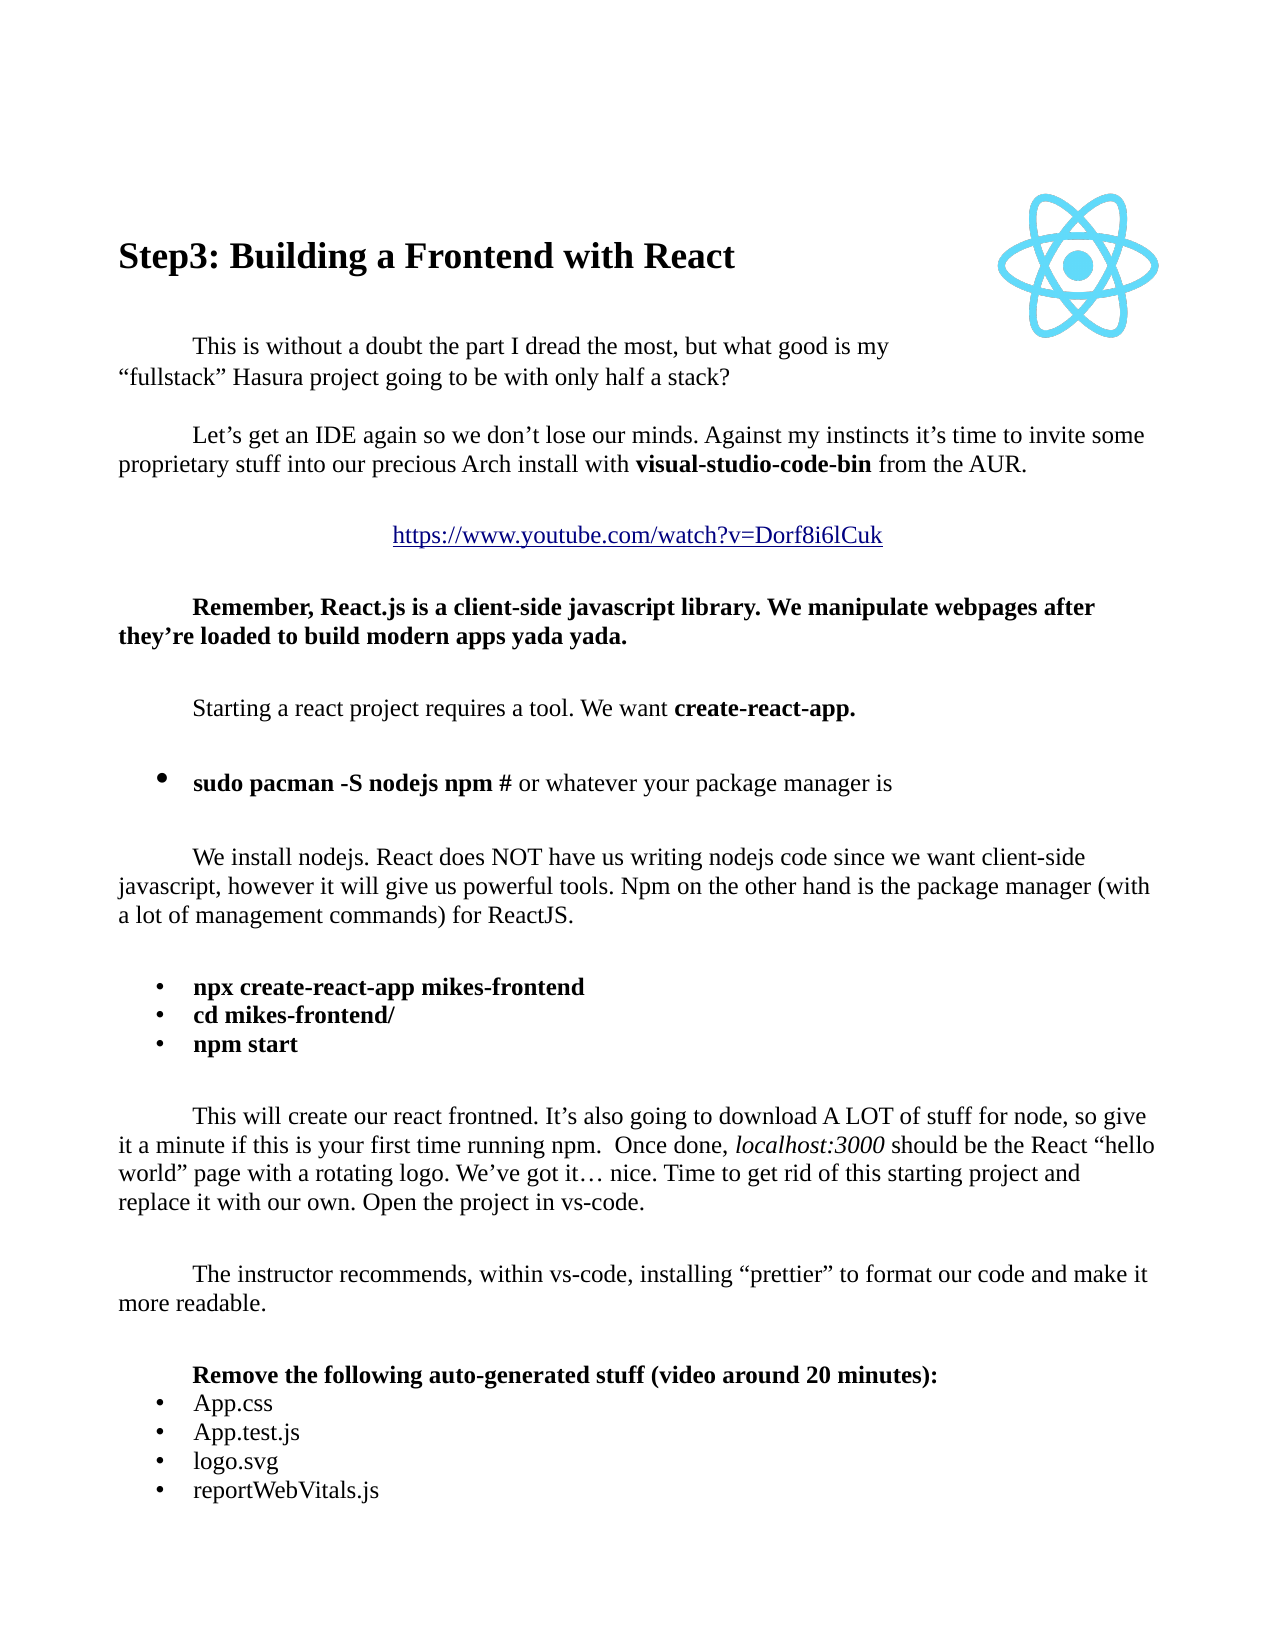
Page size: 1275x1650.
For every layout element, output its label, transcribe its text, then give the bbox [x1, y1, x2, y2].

text This is without a doubt the part I dread the most, but what good is my “fullstack” Hasura project going to be with only half a stack? [118, 319, 1157, 391]
list npm start [156, 1029, 1157, 1058]
text https://www.youtube.com/watch?v=Dorf8i6lCuk [118, 521, 1157, 549]
list cd mikes-frontend/ [156, 1000, 1157, 1029]
list reportWebVitals.js [156, 1475, 1157, 1503]
list App.css [156, 1388, 1157, 1417]
list sudo pacman -S nodejs npm # or whatever your package manager is [156, 765, 1157, 799]
text The instructor recommends, within vs-code, installing “prettier” to format our code and make it more readable. [118, 1259, 1157, 1317]
list logo.svg [156, 1446, 1157, 1475]
list npx create-react-app mikes-frontend [156, 972, 1157, 1000]
text We install nodejs. React does NOT have us writing nodejs code since we want client-side javascript, however it will give us powerful tools. Npm on the other hand is the package manager (with a lot of management commands) for ReactJS. [118, 842, 1157, 928]
text Remove the following auto-generated stuff (video around 20 minutes): [118, 1360, 1157, 1388]
text Remember, React.js is a client-side javascript library. We manipulate webpages after they’re loaded to build modern apps yada yada. [118, 592, 1157, 650]
picture [940, 169, 1216, 364]
text This will create our react frontned. It’s also going to download A LOT of stuff for node, so give it a minute if this is your first time running npm. Once done, localhost:3000 should be the React “hello world” page with a rotating logo. We’ve got it… nice. Time to get rid of this starting project and replace it with our own. Open the project in vs-code. [118, 1101, 1157, 1216]
list App.test.js [156, 1417, 1157, 1446]
text Let’s get an IDE again so we don’t lose our minds. Against my instincts it’s time to invite some proprietary stuff into our precious Arch install with visual-studio-code-bin from the AUR. [118, 420, 1157, 477]
text Starting a react project requires a tool. We want create-react-app. [118, 693, 1157, 722]
text Step3: Building a Frontend with React [118, 233, 940, 276]
